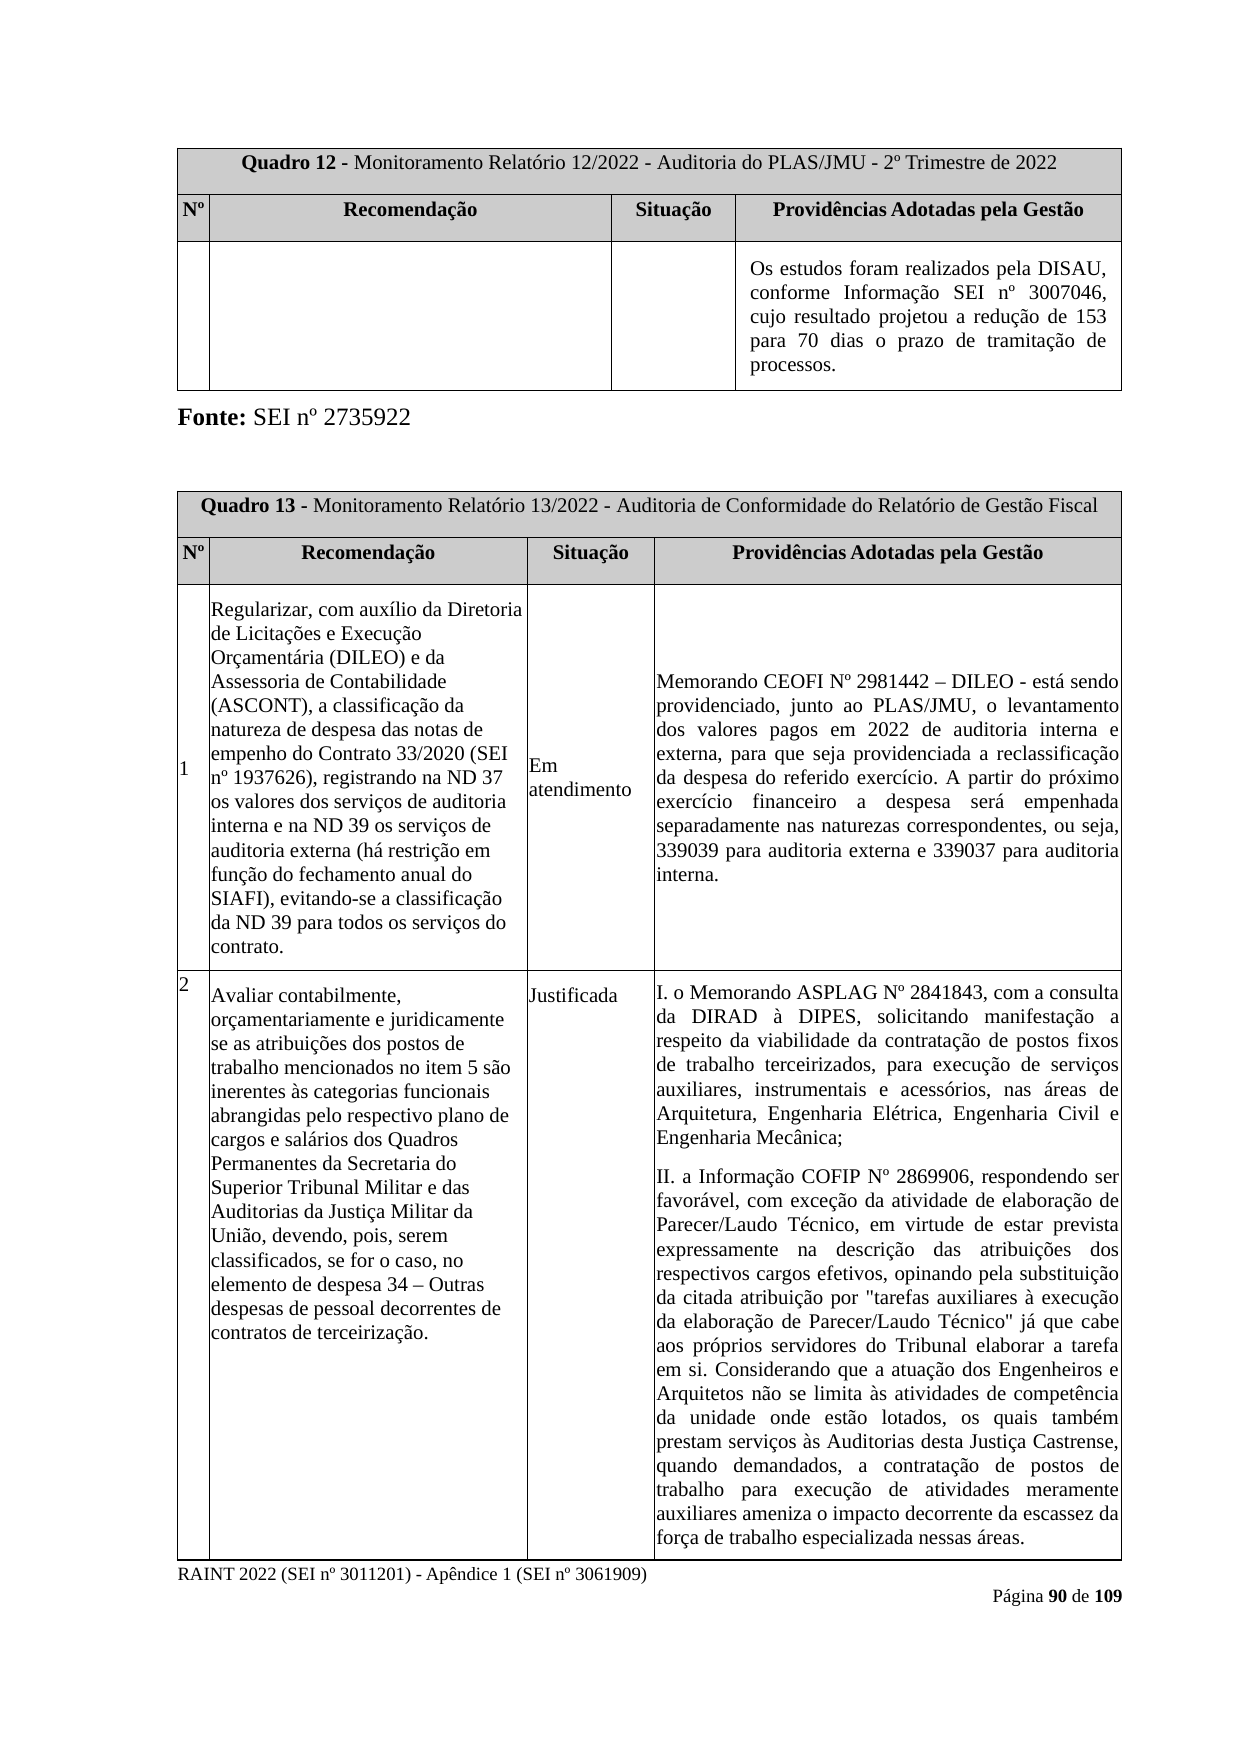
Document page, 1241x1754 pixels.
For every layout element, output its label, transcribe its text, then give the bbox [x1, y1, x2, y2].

table_cell Providências Adotadas pela Gestão [655, 538, 1121, 584]
table_header Quadro 12 - Monitoramento Relatório 12/2022 - Auditoria do PLAS/JMU - 2º Trimestre de 2022 [178, 149, 1121, 194]
table_cell Situação [612, 195, 735, 241]
table_cell Recomendação [210, 538, 527, 584]
table_cell Situação [528, 538, 654, 584]
table_cell Providências Adotadas pela Gestão [736, 195, 1121, 241]
table_header Quadro 13 - Monitoramento Relatório 13/2022 - Auditoria de Conformidade​ do Relatório de Gestão Fiscal [178, 492, 1121, 537]
table_cell I. o Memorando ASPLAG Nº 2841843, com a consulta da DIRAD à DIPES, solicitando manifestação a respeito da viabilidade da contratação de postos fixos de trabalho terceirizados, para execução de serviços auxiliares, instrumentais e acessórios, nas áreas de Arquitetura, Engenharia Elétrica, Engenharia Civil e Engenharia Mecânica; II. a Informação COFIP Nº 2869906, respondendo ser favorável, com exceção da atividade de elaboração de Parecer/Laudo Técnico, em virtude de estar prevista expressamente na descrição das atribuições dos respectivos cargos efetivos, opinando pela substituição da citada atribuição por "tarefas auxiliares à execução da elaboração de Parecer/Laudo Técnico'' já que cabe aos próprios servidores do Tribunal elaborar a tarefa em si. Considerando que a atuação dos Engenheiros e Arquitetos não se limita às atividades de competência da unidade onde estão lotados, os quais também prestam serviços às Auditorias desta Justiça Castrense, quando demandados, a contratação de postos de trabalho para execução de atividades meramente auxiliares ameniza o impacto decorrente da escassez da força de trabalho especializada nessas áreas. [655, 971, 1121, 1559]
table_cell 2 [178, 971, 209, 1559]
table_cell [210, 242, 611, 390]
table_cell Em atendimento [528, 585, 654, 970]
table_cell Justificada [528, 971, 654, 1559]
table_cell Memorando CEOFI Nº 2981442 – DILEO - está sendo providenciado, junto ao PLAS/JMU, o levantamento dos valores pagos em 2022 de auditoria interna e externa, para que seja providenciada a reclassificação da despesa do referido exercício. A partir do próximo exercício financeiro a despesa será empenhada separadamente nas naturezas correspondentes, ou seja, 339039 para auditoria externa e 339037 para auditoria interna. [655, 585, 1121, 970]
table_cell [612, 242, 735, 390]
table_cell Nº [178, 195, 209, 241]
table_cell Os estudos foram realizados pela DISAU, conforme Informação SEI nº 3007046, cujo resultado projetou a redução de 153 para 70 dias o prazo de tramitação de processos. [736, 242, 1121, 390]
table_cell [178, 242, 209, 390]
table_cell Recomendação [210, 195, 611, 241]
table_cell Regularizar, com auxílio da Diretoria de Licitações e Execução Orçamentária (DILEO) e da Assessoria de Contabilidade (ASCONT), a classificação da natureza de despesa das notas de empenho do Contrato 33/2020 (SEI nº 1937626), registrando na ND 37 os valores dos serviços de auditoria interna e na ND 39 os serviços de auditoria externa (há restrição em função do fechamento anual do SIAFI), evitando-se a classificação da ND 39 para todos os serviços do contrato. [210, 585, 527, 970]
table_cell 1 [178, 585, 209, 970]
table_cell Avaliar contabilmente, orçamentariamente e juridicamente se as atribuições dos postos de trabalho mencionados no item 5 são inerentes às categorias funcionais abrangidas pelo respectivo plano de cargos e salários dos Quadros Permanentes da Secretaria do Superior Tribunal Militar e das Auditorias da Justiça Militar da União, devendo, pois, serem classificados, se for o caso, no elemento de despesa 34 – Outras despesas de pessoal decorrentes de contratos de terceirização. [210, 971, 527, 1559]
table_cell Nº [178, 538, 209, 584]
text Fonte: SEI nº 2735922 [177, 402, 1122, 431]
